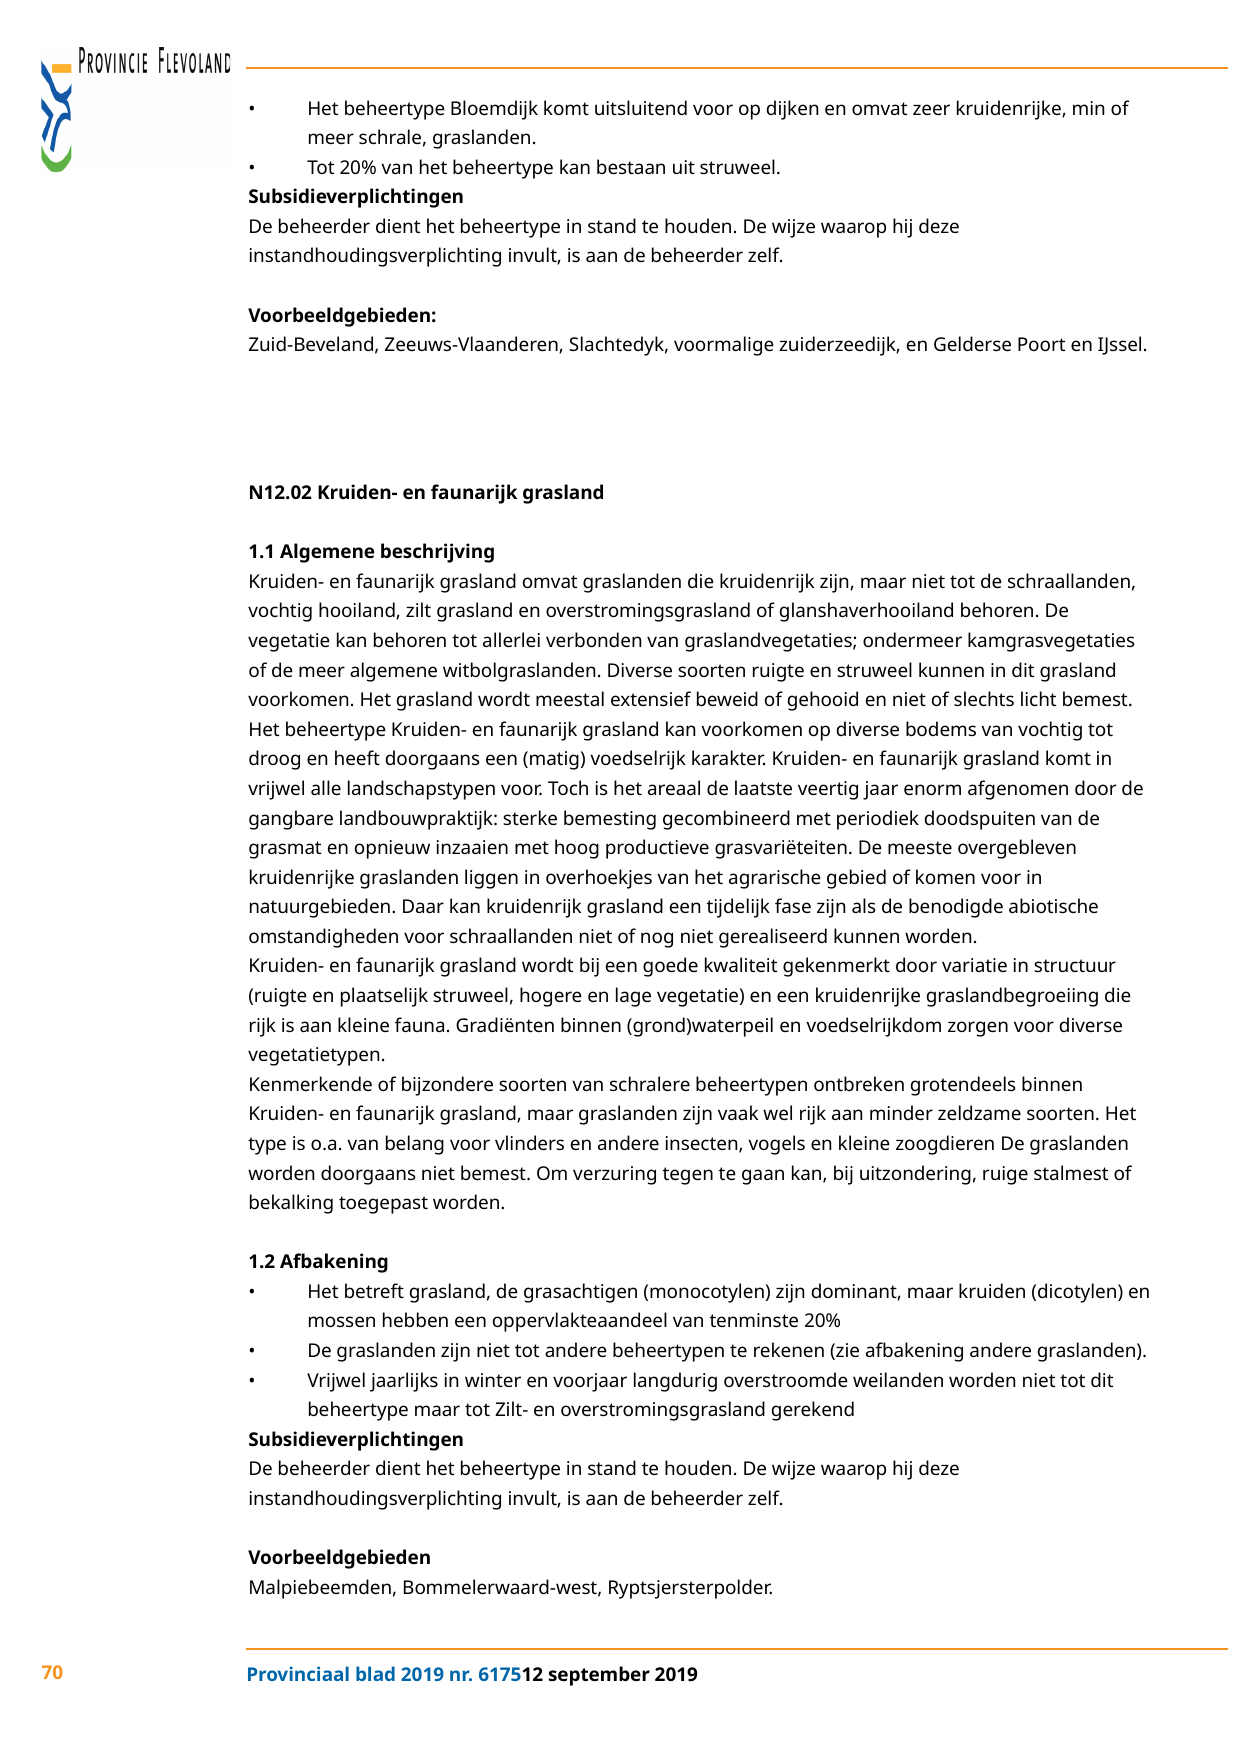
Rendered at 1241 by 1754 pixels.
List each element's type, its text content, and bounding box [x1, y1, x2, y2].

picture [41, 47, 231, 172]
text Kruiden- en faunarijk grasland wordt bij een goede kwaliteit gekenmerkt door variatie in structuur (ruigte en plaatselijk struweel, hogere en lage vegetatie) en een kruidenrijke graslandbegroeiing die rijk is aan kleine fauna. Gradiënten binnen (grond)waterpeil en voedselrijkdom zorgen voor diverse vegetatietypen. [248, 953, 1152, 1067]
list Vrijwel jaarlijks in winter en voorjaar langdurig overstroomde weilanden worden niet tot dit beheertype maar tot Zilt- en overstromingsgrasland gerekend [248, 1367, 1152, 1422]
text Subsidieverplichtingen [248, 183, 1152, 209]
text 1.2 Afbakening [248, 1248, 1152, 1274]
text Subsidieverplichtingen [248, 1426, 1152, 1452]
text Voorbeeldgebieden: [248, 302, 1152, 328]
list Het beheertype Bloemdijk komt uitsluitend voor op dijken en omvat zeer kruidenrijke, min of meer schrale, graslanden. [248, 95, 1152, 150]
text Het beheertype Kruiden- en faunarijk grasland kan voorkomen op diverse bodems van vochtig tot droog en heeft doorgaans een (matig) voedselrijk karakter. Kruiden- en faunarijk grasland komt in vrijwel alle landschapstypen voor. Toch is het areaal de laatste veertig jaar enorm afgenomen door de gangbare landbouwpraktijk: sterke bemesting gecombineerd met periodiek doodspuiten van de grasmat en opnieuw inzaaien met hoog productieve grasvariëteiten. De meeste overgebleven kruidenrijke graslanden liggen in overhoekjes van het agrarische gebied of komen voor in natuurgebieden. Daar kan kruidenrijk grasland een tijdelijk fase zijn als de benodigde abiotische omstandigheden voor schraallanden niet of nog niet gerealiseerd kunnen worden. [248, 716, 1152, 949]
list Het betreft grasland, de grasachtigen (monocotylen) zijn dominant, maar kruiden (dicotylen) en mossen hebben een oppervlakteaandeel van tenminste 20% [248, 1278, 1152, 1333]
list De graslanden zijn niet tot andere beheertypen te rekenen (zie afbakening andere graslanden). [248, 1337, 1152, 1363]
text Voorbeeldgebieden [248, 1544, 1152, 1570]
text Malpiebeemden, Bommelerwaard-west, Ryptsjersterpolder. [248, 1574, 1152, 1600]
text Kruiden- en faunarijk grasland omvat graslanden die kruidenrijk zijn, maar niet tot de schraallanden, vochtig hooiland, zilt grasland en overstromingsgrasland of glanshaverhooiland behoren. De vegetatie kan behoren tot allerlei verbonden van graslandvegetaties; ondermeer kamgrasvegetaties of de meer algemene witbolgraslanden. Diverse soorten ruigte en struweel kunnen in dit grasland voorkomen. Het grasland wordt meestal extensief beweid of gehooid en niet of slechts licht bemest. [248, 568, 1152, 712]
text Zuid-Beveland, Zeeuws-Vlaanderen, Slachtedyk, voormalige zuiderzeedijk, en Gelderse Poort en IJssel. [248, 331, 1152, 357]
list Tot 20% van het beheertype kan bestaan uit struweel. [248, 154, 1152, 180]
text De beheerder dient het beheertype in stand te houden. De wijze waarop hij deze instandhoudingsverplichting invult, is aan de beheerder zelf. [248, 213, 1152, 268]
text De beheerder dient het beheertype in stand te houden. De wijze waarop hij deze instandhoudingsverplichting invult, is aan de beheerder zelf. [248, 1456, 1152, 1511]
text Kenmerkende of bijzondere soorten van schralere beheertypen ontbreken grotendeels binnen Kruiden- en faunarijk grasland, maar graslanden zijn vaak wel rijk aan minder zeldzame soorten. Het type is o.a. van belang voor vlinders en andere insecten, vogels en kleine zoogdieren De graslanden worden doorgaans niet bemest. Om verzuring tegen te gaan kan, bij uitzondering, ruige stalmest of bekalking toegepast worden. [248, 1071, 1152, 1215]
text 1.1 Algemene beschrijving [248, 538, 1152, 564]
text N12.02 Kruiden- en faunarijk grasland [248, 479, 1152, 505]
